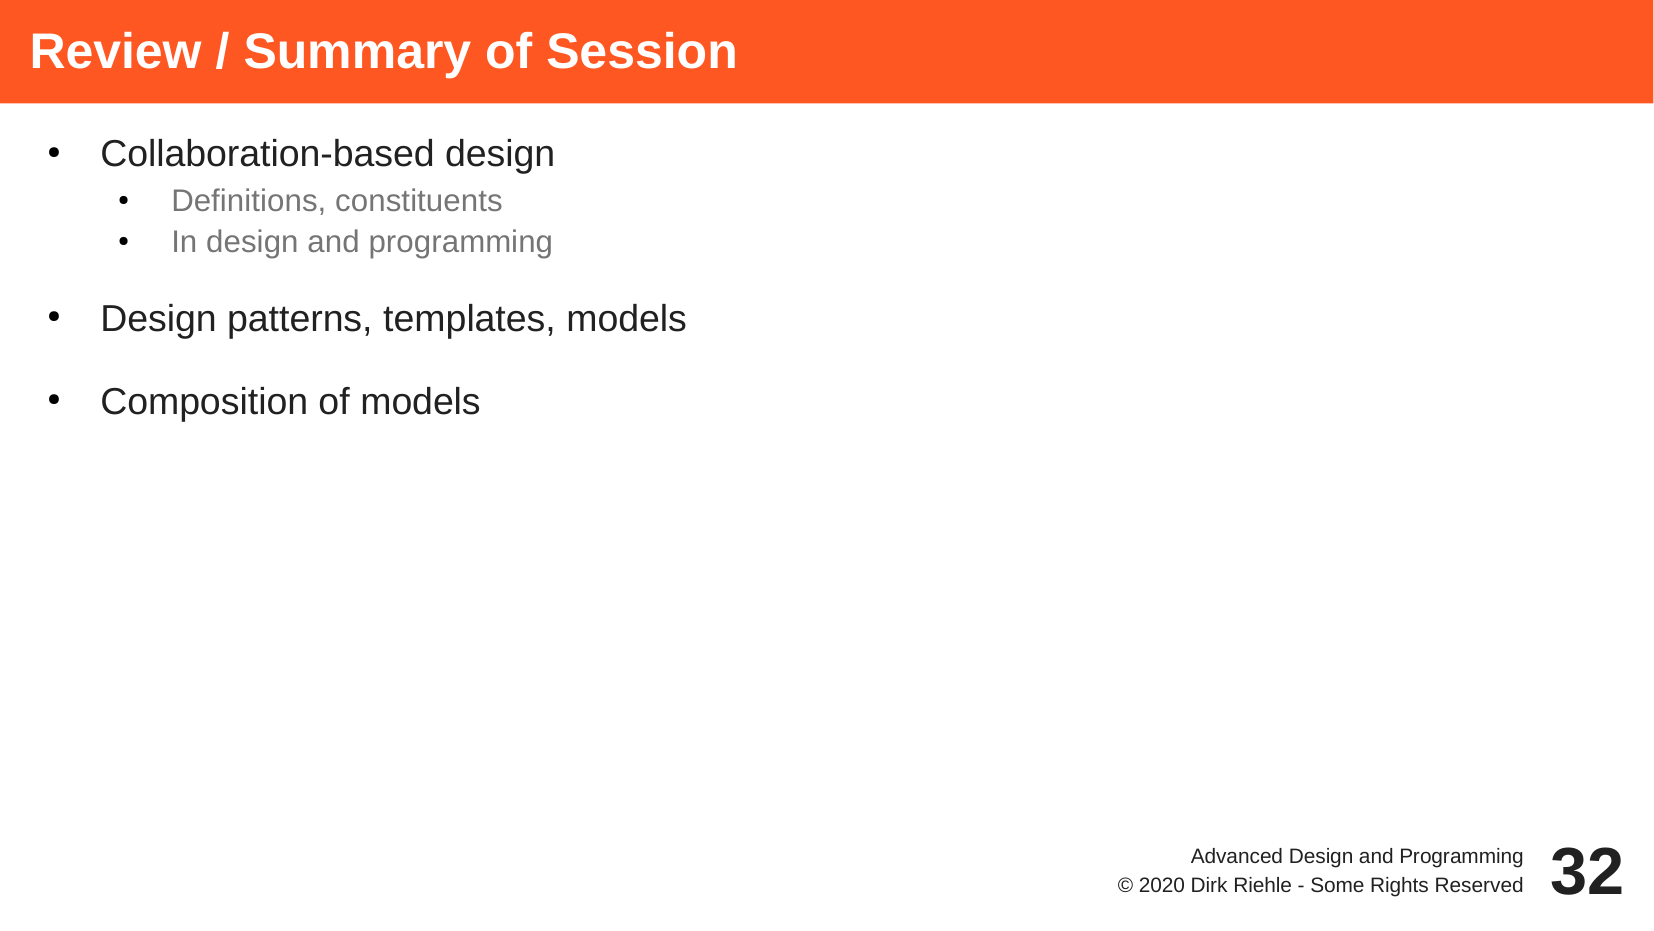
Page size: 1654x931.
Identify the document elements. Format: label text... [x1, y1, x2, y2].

list Collaboration-based design Definitions, constituents In design and programming Design patterns, templates, models Composition of models [29, 132, 1625, 813]
title Review / Summary of Session [0, 0, 1654, 104]
